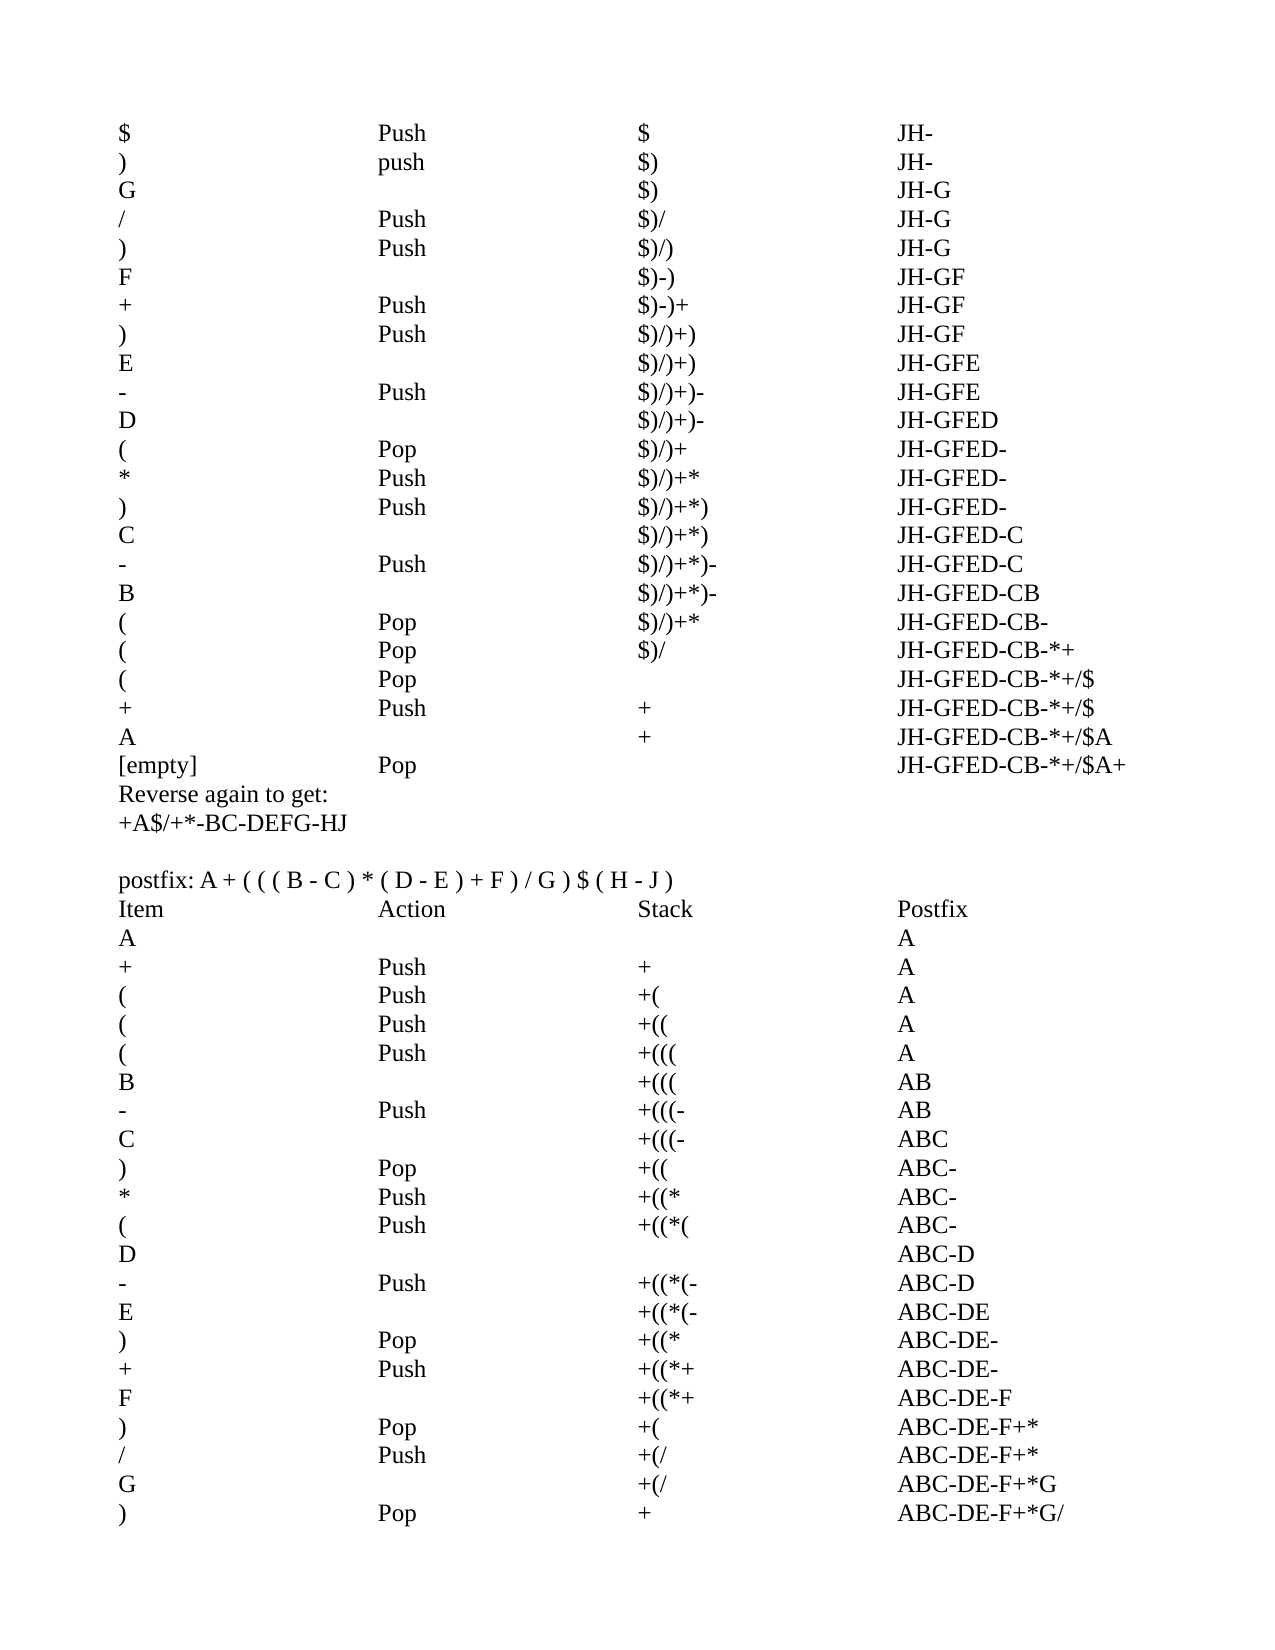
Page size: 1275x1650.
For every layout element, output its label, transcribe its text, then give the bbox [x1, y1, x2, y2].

table_cell JH-GFED-CB-*+/$ [897, 664, 1157, 693]
table_cell push [378, 147, 637, 176]
table_header Item [118, 894, 378, 923]
table_cell / [118, 204, 378, 233]
table_cell ( [118, 664, 378, 693]
table_cell - [118, 377, 378, 406]
table_cell F [118, 1383, 378, 1412]
table_cell JH-GFED-C [897, 549, 1157, 578]
table_cell [638, 923, 897, 952]
table_cell ) [118, 1498, 378, 1527]
table_cell [378, 1297, 637, 1326]
table_cell Push [378, 1096, 637, 1124]
table_cell ( [118, 434, 378, 463]
table_cell ABC-DE-F+*G/ [897, 1498, 1157, 1527]
table_cell [378, 1469, 637, 1498]
table_cell Push [378, 492, 637, 521]
table_cell +((*+ [638, 1354, 897, 1383]
table_cell E [118, 348, 378, 377]
table_cell [378, 923, 637, 952]
text Reverse again to get: [118, 779, 1157, 808]
table_cell $)/)+) [638, 319, 897, 348]
table_cell JH-GF [897, 319, 1157, 348]
table_cell Push [378, 1441, 637, 1469]
table_cell Pop [378, 1498, 637, 1527]
table_cell JH-GFED- [897, 492, 1157, 521]
table_cell +(((- [638, 1096, 897, 1124]
table_cell Push [378, 1182, 637, 1211]
table_cell Push [378, 1268, 637, 1297]
table_cell ABC-DE-F+* [897, 1412, 1157, 1441]
table_cell JH-GFED-CB-*+/$ [897, 693, 1157, 722]
table_cell +(/ [638, 1441, 897, 1469]
table_cell Pop [378, 751, 637, 779]
table_cell - [118, 549, 378, 578]
table_cell Push [378, 693, 637, 722]
table_cell Pop [378, 636, 637, 664]
table_cell Push [378, 1354, 637, 1383]
table_cell ) [118, 1153, 378, 1182]
table_cell C [118, 521, 378, 549]
table_cell Pop [378, 607, 637, 636]
table_cell ( [118, 981, 378, 1009]
table_cell +(( [638, 1009, 897, 1038]
table_cell +((*(- [638, 1297, 897, 1326]
table_cell - [118, 1268, 378, 1297]
table_cell JH-GFED-CB- [897, 607, 1157, 636]
table_cell $)-) [638, 262, 897, 291]
table_cell +((* [638, 1326, 897, 1354]
table_cell * [118, 1182, 378, 1211]
table_cell Push [378, 463, 637, 492]
table_cell * [118, 463, 378, 492]
table_cell JH-GFED-CB-*+ [897, 636, 1157, 664]
table_cell Push [378, 319, 637, 348]
table_cell / [118, 1441, 378, 1469]
table_cell + [118, 1354, 378, 1383]
table_cell A [897, 981, 1157, 1009]
table_cell +( [638, 981, 897, 1009]
table_cell [638, 1239, 897, 1268]
table_cell $)-)+ [638, 291, 897, 319]
table_cell $)/ [638, 636, 897, 664]
table_cell +((*( [638, 1211, 897, 1239]
table_cell A [118, 923, 378, 952]
table_cell [638, 751, 897, 779]
table_cell ABC-DE-F+* [897, 1441, 1157, 1469]
table_cell ABC-D [897, 1239, 1157, 1268]
table_cell $)/)+) [638, 348, 897, 377]
table_cell A [897, 923, 1157, 952]
table_cell JH-GFED-CB [897, 578, 1157, 607]
table_cell ) [118, 1412, 378, 1441]
table_cell JH-GFED-C [897, 521, 1157, 549]
table_header Action [378, 894, 637, 923]
table_cell [empty] [118, 751, 378, 779]
table_cell JH-G [897, 204, 1157, 233]
table_cell $)/) [638, 233, 897, 262]
table_cell Push [378, 118, 637, 147]
table_cell + [118, 693, 378, 722]
table_cell [378, 1239, 637, 1268]
table_cell $) [638, 176, 897, 204]
table_cell JH-GF [897, 291, 1157, 319]
table_cell B [118, 1067, 378, 1096]
table_cell [378, 578, 637, 607]
table_cell +((*(- [638, 1268, 897, 1297]
table_cell +((( [638, 1067, 897, 1096]
table_cell [378, 1124, 637, 1153]
table_cell $)/)+* [638, 607, 897, 636]
table_cell [378, 722, 637, 751]
table_cell G [118, 1469, 378, 1498]
table_cell AB [897, 1067, 1157, 1096]
table_cell B [118, 578, 378, 607]
table_cell JH- [897, 118, 1157, 147]
table_cell F [118, 262, 378, 291]
table_cell JH-GFED-CB-*+/$A+ [897, 751, 1157, 779]
table_header Postfix [897, 894, 1157, 923]
table_cell ABC- [897, 1211, 1157, 1239]
table_cell ABC-DE-F [897, 1383, 1157, 1412]
table_cell ABC-DE- [897, 1354, 1157, 1383]
table_cell Push [378, 549, 637, 578]
table_cell Push [378, 291, 637, 319]
table_cell JH-GFED- [897, 463, 1157, 492]
table_cell +((( [638, 1038, 897, 1067]
table_cell ABC-DE [897, 1297, 1157, 1326]
table_cell +((* [638, 1182, 897, 1211]
table_cell [378, 176, 637, 204]
table_cell $)/ [638, 204, 897, 233]
table_cell JH-GFED [897, 406, 1157, 434]
table_cell A [897, 1038, 1157, 1067]
table_cell +(/ [638, 1469, 897, 1498]
table_cell ABC- [897, 1182, 1157, 1211]
table_cell Push [378, 952, 637, 981]
table_cell $)/)+)- [638, 406, 897, 434]
table_cell E [118, 1297, 378, 1326]
table_cell Push [378, 233, 637, 262]
table_cell G [118, 176, 378, 204]
table_cell [378, 348, 637, 377]
table_cell D [118, 1239, 378, 1268]
table_cell Pop [378, 1326, 637, 1354]
table_cell + [638, 952, 897, 981]
table_cell ( [118, 1211, 378, 1239]
table_cell [378, 262, 637, 291]
table_cell $)/)+*)- [638, 549, 897, 578]
table_cell Pop [378, 1153, 637, 1182]
table_cell ( [118, 1038, 378, 1067]
table_cell $)/)+)- [638, 377, 897, 406]
table_cell Pop [378, 664, 637, 693]
table_cell ) [118, 319, 378, 348]
table_cell Push [378, 1009, 637, 1038]
table_cell $)/)+*) [638, 492, 897, 521]
table_cell $)/)+ [638, 434, 897, 463]
table_cell ( [118, 636, 378, 664]
table_cell ) [118, 1326, 378, 1354]
table_cell JH-GFE [897, 348, 1157, 377]
table_header Stack [638, 894, 897, 923]
table_cell Push [378, 1211, 637, 1239]
table_cell - [118, 1096, 378, 1124]
table_cell Push [378, 1038, 637, 1067]
table_cell $)/)+*)- [638, 578, 897, 607]
text postfix: A + ( ( ( B - C ) * ( D - E ) + F ) / G ) $ ( H - J ) [118, 866, 1157, 894]
table_cell ) [118, 233, 378, 262]
table_cell JH-GFED-CB-*+/$A [897, 722, 1157, 751]
table_cell ABC [897, 1124, 1157, 1153]
table_cell ABC- [897, 1153, 1157, 1182]
table_cell JH-GF [897, 262, 1157, 291]
table_cell + [118, 952, 378, 981]
table_cell ( [118, 607, 378, 636]
table_cell Push [378, 981, 637, 1009]
table_cell A [897, 1009, 1157, 1038]
table_cell JH-GFED- [897, 434, 1157, 463]
table_cell A [897, 952, 1157, 981]
table_cell JH-G [897, 176, 1157, 204]
table_cell ) [118, 492, 378, 521]
table_cell ABC-DE- [897, 1326, 1157, 1354]
table_cell +((*+ [638, 1383, 897, 1412]
table_cell ABC-D [897, 1268, 1157, 1297]
table_cell +( [638, 1412, 897, 1441]
table_cell + [638, 693, 897, 722]
table_cell C [118, 1124, 378, 1153]
table_cell AB [897, 1096, 1157, 1124]
table_cell Pop [378, 1412, 637, 1441]
table_cell $ [118, 118, 378, 147]
table_cell Pop [378, 434, 637, 463]
table_cell A [118, 722, 378, 751]
table_cell $)/)+* [638, 463, 897, 492]
table_cell [378, 1383, 637, 1412]
table_cell ) [118, 147, 378, 176]
table_cell JH- [897, 147, 1157, 176]
table_cell D [118, 406, 378, 434]
text +A$/+*-BC-DEFG-HJ [118, 808, 1157, 837]
table_cell [638, 664, 897, 693]
table_cell JH-GFE [897, 377, 1157, 406]
table_cell Push [378, 204, 637, 233]
table_cell $) [638, 147, 897, 176]
table_cell +(((- [638, 1124, 897, 1153]
table_cell [378, 406, 637, 434]
table_cell + [638, 722, 897, 751]
table_cell JH-G [897, 233, 1157, 262]
table_cell ( [118, 1009, 378, 1038]
table_cell +(( [638, 1153, 897, 1182]
table_cell Push [378, 377, 637, 406]
table_cell + [118, 291, 378, 319]
table_cell [378, 521, 637, 549]
table_cell ABC-DE-F+*G [897, 1469, 1157, 1498]
table_cell $)/)+*) [638, 521, 897, 549]
table_cell $ [638, 118, 897, 147]
table_cell + [638, 1498, 897, 1527]
table_cell [378, 1067, 637, 1096]
